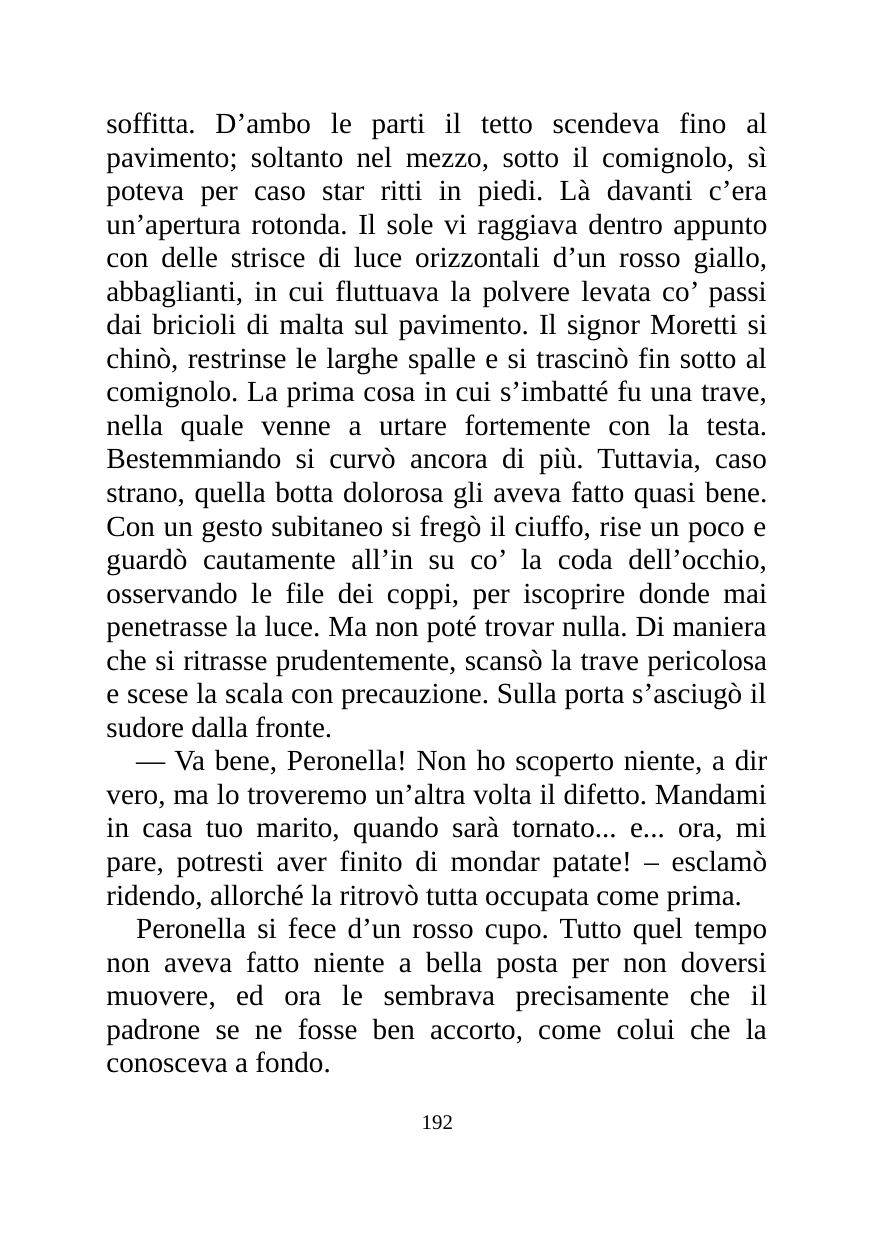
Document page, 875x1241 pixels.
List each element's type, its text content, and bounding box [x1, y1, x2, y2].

text soffitta. D’ambo le parti il tetto scendeva fino al pavimento; soltanto nel mezzo, sotto il comignolo, sì poteva per caso star ritti in piedi. Là davanti c’era un’apertura rotonda. Il sole vi raggiava dentro appunto con delle strisce di luce orizzontali d’un rosso giallo, abbaglianti, in cui fluttuava la polvere levata co’ passi dai bricioli di malta sul pavimento. Il signor Moretti si chinò, restrinse le larghe spalle e si trascinò fin sotto al comignolo. La prima cosa in cui s’imbatté fu una trave, nella quale venne a urtare fortemente con la testa. Bestemmiando si curvò ancora di più. Tuttavia, caso strano, quella botta dolorosa gli aveva fatto quasi bene. Con un gesto subitaneo si fregò il ciuffo, rise un poco e guardò cautamente all’in su co’ la coda dell’occhio, osservando le file dei coppi, per iscoprire donde mai penetrasse la luce. Ma non poté trovar nulla. Di maniera che si ritrasse prudentemente, scansò la trave pericolosa e scese la scala con precauzione. Sulla porta s’asciugò il sudore dalla fronte. [106, 106, 768, 743]
text — Va bene, Peronella! Non ho scoperto niente, a dir vero, ma lo troveremo un’altra volta il difetto. Mandami in casa tuo marito, quando sarà tornato... e... ora, mi pare, potresti aver finito di mondar patate! – esclamò ridendo, allorché la ritrovò tutta occupata come prima. [106, 743, 768, 911]
text Peronella si fece d’un rosso cupo. Tutto quel tempo non aveva fatto niente a bella posta per non doversi muovere, ed ora le sembrava precisamente che il padrone se ne fosse ben accorto, come colui che la conosceva a fondo. [106, 911, 768, 1079]
